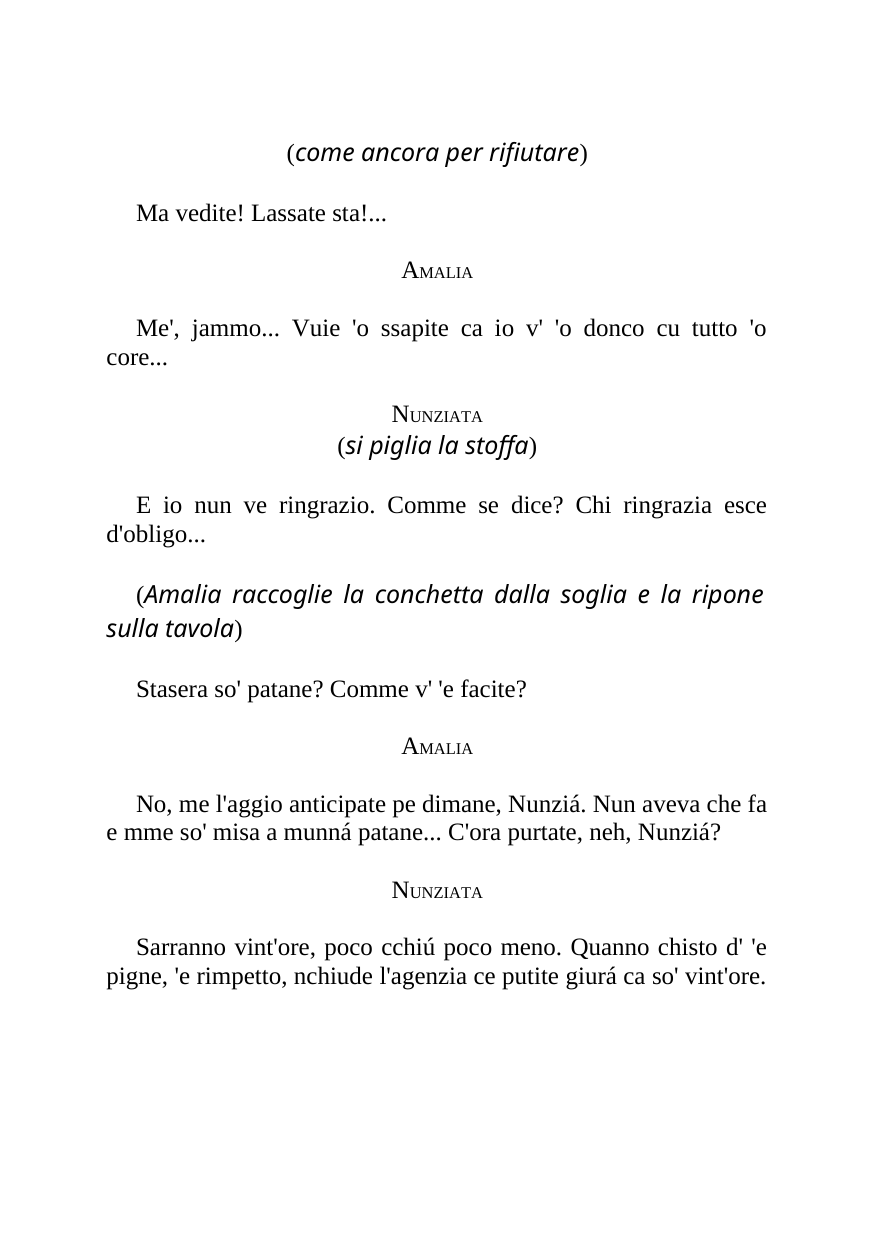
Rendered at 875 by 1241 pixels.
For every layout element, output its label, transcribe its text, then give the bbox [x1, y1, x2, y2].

text Ma vedite! Lassate sta!... [106, 198, 768, 227]
text (come ancora per rifiutare) [106, 135, 768, 169]
text Nunziata [106, 875, 768, 904]
text Amalia [106, 731, 768, 760]
text Stasera so' patane? Comme v' 'e facite? [106, 674, 768, 702]
text Sarranno vint'ore, poco cchiú poco meno. Quanno chisto d' 'e pigne, 'e rimpetto, nchiude l'agenzia ce putite giurá ca so' vint'ore. [106, 932, 768, 990]
text No, me l'aggio anticipate pe dimane, Nunziá. Nun aveva che fa e mme so' misa a munná patane... C'ora purtate, neh, Nunziá? [106, 789, 768, 846]
text (Amalia raccoglie la conchetta dalla soglia e la ripone sulla tavola) [106, 577, 768, 645]
text Nunziata [106, 399, 768, 428]
text E io nun ve ringrazio. Comme se dice? Chi ringrazia esce d'obligo... [106, 491, 768, 548]
text Me', jammo... Vuie 'o ssapite ca io v' 'o donco cu tutto 'o core... [106, 313, 768, 370]
text Amalia [106, 255, 768, 284]
text (si piglia la stoffa) [106, 428, 768, 462]
